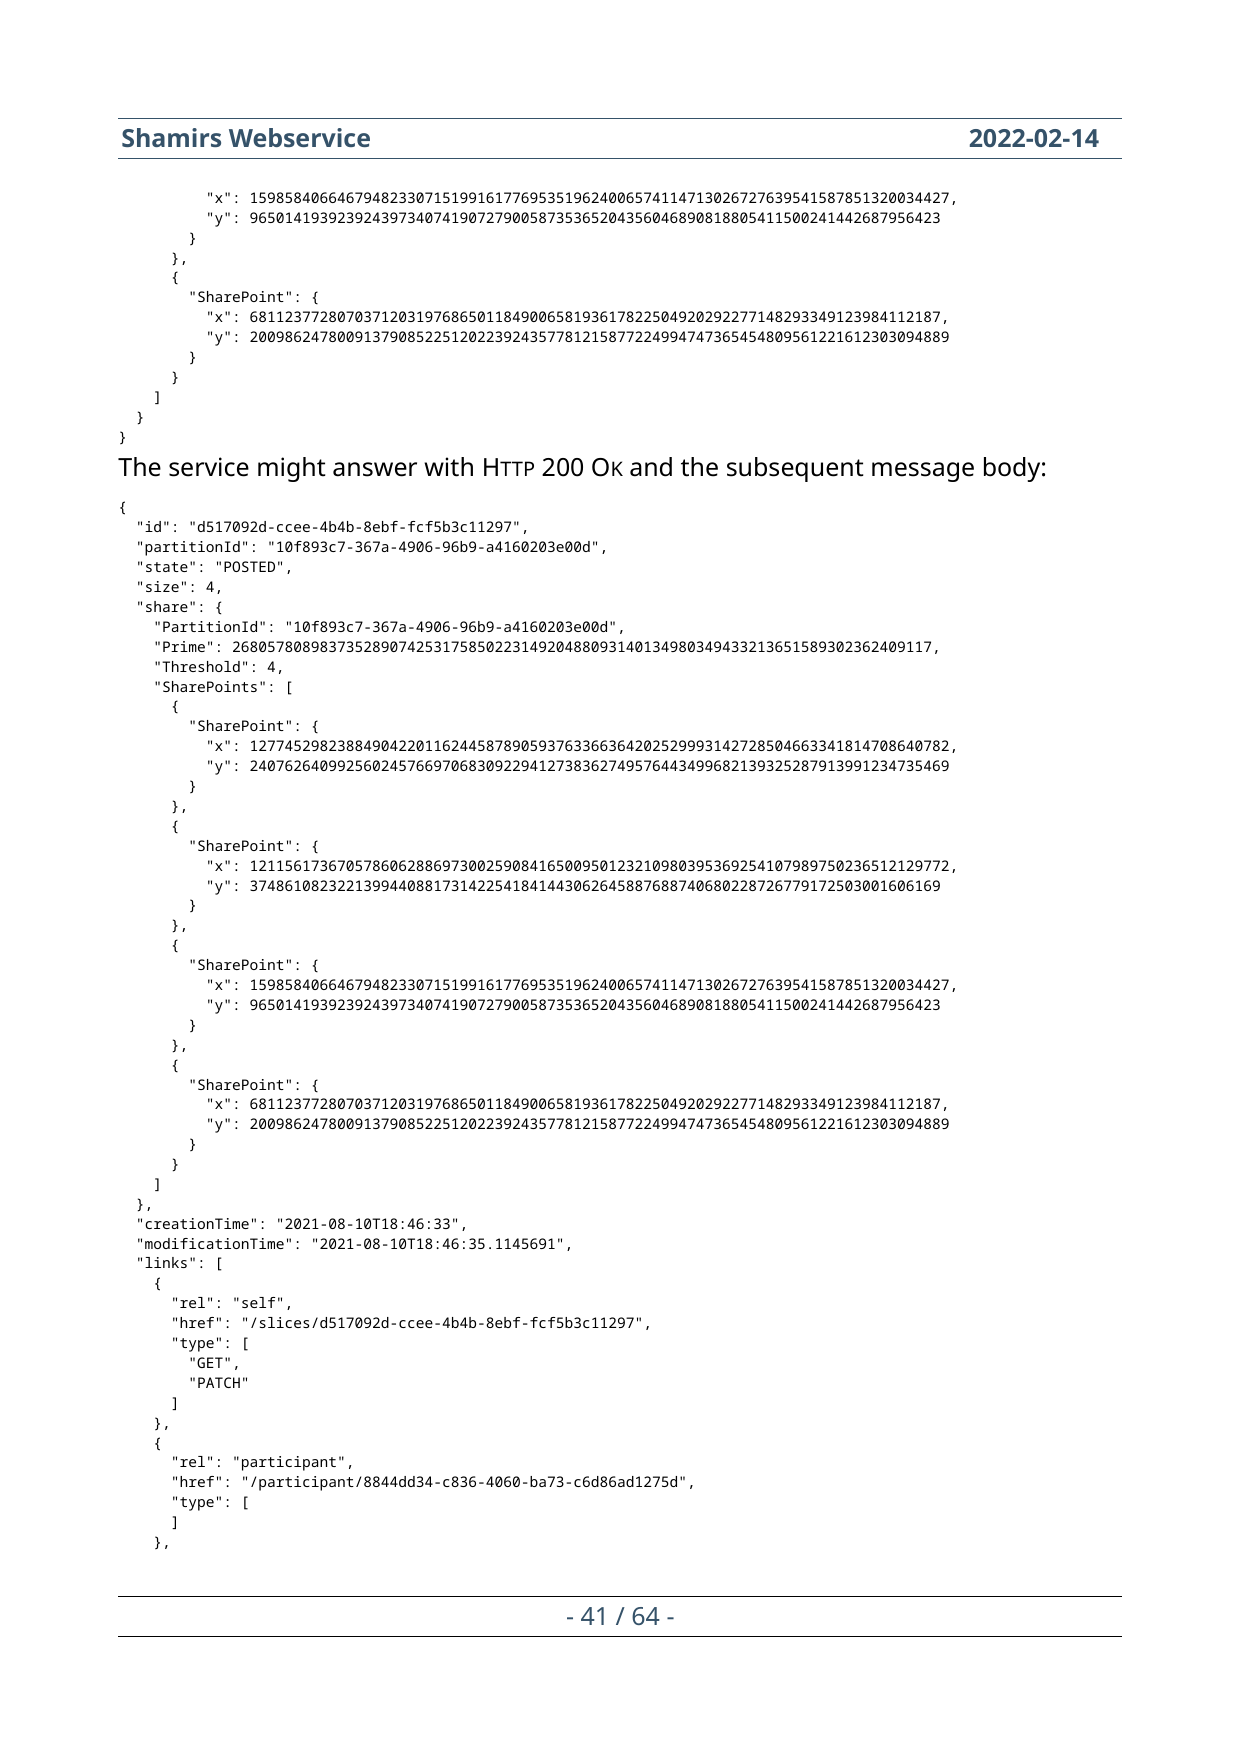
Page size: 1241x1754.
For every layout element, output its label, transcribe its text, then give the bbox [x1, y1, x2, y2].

text } [118, 407, 1122, 426]
text "SharePoint": { [118, 955, 1122, 975]
text "y": 3748610823221399440881731422541841443062645887688740680228726779172503001606169 [118, 875, 1122, 895]
text ] [118, 387, 1122, 407]
text "id": "d517092d-ccee-4b4b-8ebf-fcf5b3c11297", [118, 517, 1122, 537]
text }, [118, 1194, 1122, 1213]
text } [118, 776, 1122, 796]
text } [118, 367, 1122, 387]
text "rel": "participant", [118, 1452, 1122, 1472]
text "GET", [118, 1353, 1122, 1373]
text "links": [ [118, 1253, 1122, 1273]
text "x": 15985840664679482330715199161776953519624006574114713026727639541587851320034427, [118, 975, 1122, 995]
text ] [118, 1393, 1122, 1412]
text ] [118, 1512, 1122, 1532]
text "SharePoint": { [118, 287, 1122, 307]
text "href": "/participant/8844dd34-c836-4060-ba73-c6d86ad1275d", [118, 1472, 1122, 1492]
text "y": 20098624780091379085225120223924357781215877224994747365454809561221612303094889 [118, 327, 1122, 347]
text { [118, 935, 1122, 955]
text "x": 6811237728070371203197686501184900658193617822504920292277148293349123984112187, [118, 307, 1122, 327]
text "y": 9650141939239243973407419072790058735365204356046890818805411500241442687956423 [118, 208, 1122, 227]
text "type": [ [118, 1492, 1122, 1512]
text "PATCH" [118, 1373, 1122, 1393]
text "SharePoint": { [118, 1074, 1122, 1094]
text "y": 9650141939239243973407419072790058735365204356046890818805411500241442687956423 [118, 995, 1122, 1014]
text }, [118, 1412, 1122, 1432]
text "Prime": 26805780898373528907425317585022314920488093140134980349433213651589302362409117, [118, 637, 1122, 656]
text { [118, 497, 1122, 517]
text "SharePoint": { [118, 716, 1122, 736]
text "type": [ [118, 1333, 1122, 1353]
text "SharePoint": { [118, 836, 1122, 855]
text } [118, 227, 1122, 247]
text "y": 20098624780091379085225120223924357781215877224994747365454809561221612303094889 [118, 1114, 1122, 1134]
text "x": 15985840664679482330715199161776953519624006574114713026727639541587851320034427, [118, 188, 1122, 208]
text "PartitionId": "10f893c7-367a-4906-96b9-a4160203e00d", [118, 617, 1122, 637]
text "partitionId": "10f893c7-367a-4906-96b9-a4160203e00d", [118, 537, 1122, 557]
text { [118, 696, 1122, 716]
text }, [118, 796, 1122, 816]
text "state": "POSTED", [118, 557, 1122, 577]
text { [118, 1273, 1122, 1293]
text { [118, 1054, 1122, 1074]
text "Threshold": 4, [118, 656, 1122, 676]
text "y": 24076264099256024576697068309229412738362749576443499682139325287913991234735469 [118, 756, 1122, 776]
text } [118, 1134, 1122, 1154]
text "x": 12115617367057860628869730025908416500950123210980395369254107989750236512129772, [118, 855, 1122, 875]
text } [118, 426, 1122, 446]
text "href": "/slices/d517092d-ccee-4b4b-8ebf-fcf5b3c11297", [118, 1313, 1122, 1333]
text "x": 12774529823884904220116244587890593763366364202529993142728504663341814708640782, [118, 736, 1122, 756]
text "modificationTime": "2021-08-10T18:46:35.1145691", [118, 1233, 1122, 1253]
text }, [118, 1532, 1122, 1552]
text "x": 6811237728070371203197686501184900658193617822504920292277148293349123984112187, [118, 1094, 1122, 1114]
text The service might answer with Http 200 Ok and the subsequent message body: [118, 449, 1122, 483]
text } [118, 347, 1122, 367]
text ] [118, 1174, 1122, 1194]
text "creationTime": "2021-08-10T18:46:33", [118, 1213, 1122, 1233]
text } [118, 1154, 1122, 1174]
text { [118, 267, 1122, 287]
text { [118, 1432, 1122, 1452]
text }, [118, 1034, 1122, 1054]
text "rel": "self", [118, 1293, 1122, 1313]
text } [118, 1014, 1122, 1034]
text "SharePoints": [ [118, 676, 1122, 696]
text "size": 4, [118, 577, 1122, 597]
text }, [118, 915, 1122, 935]
text }, [118, 247, 1122, 267]
text } [118, 895, 1122, 915]
text { [118, 816, 1122, 836]
text "share": { [118, 597, 1122, 617]
